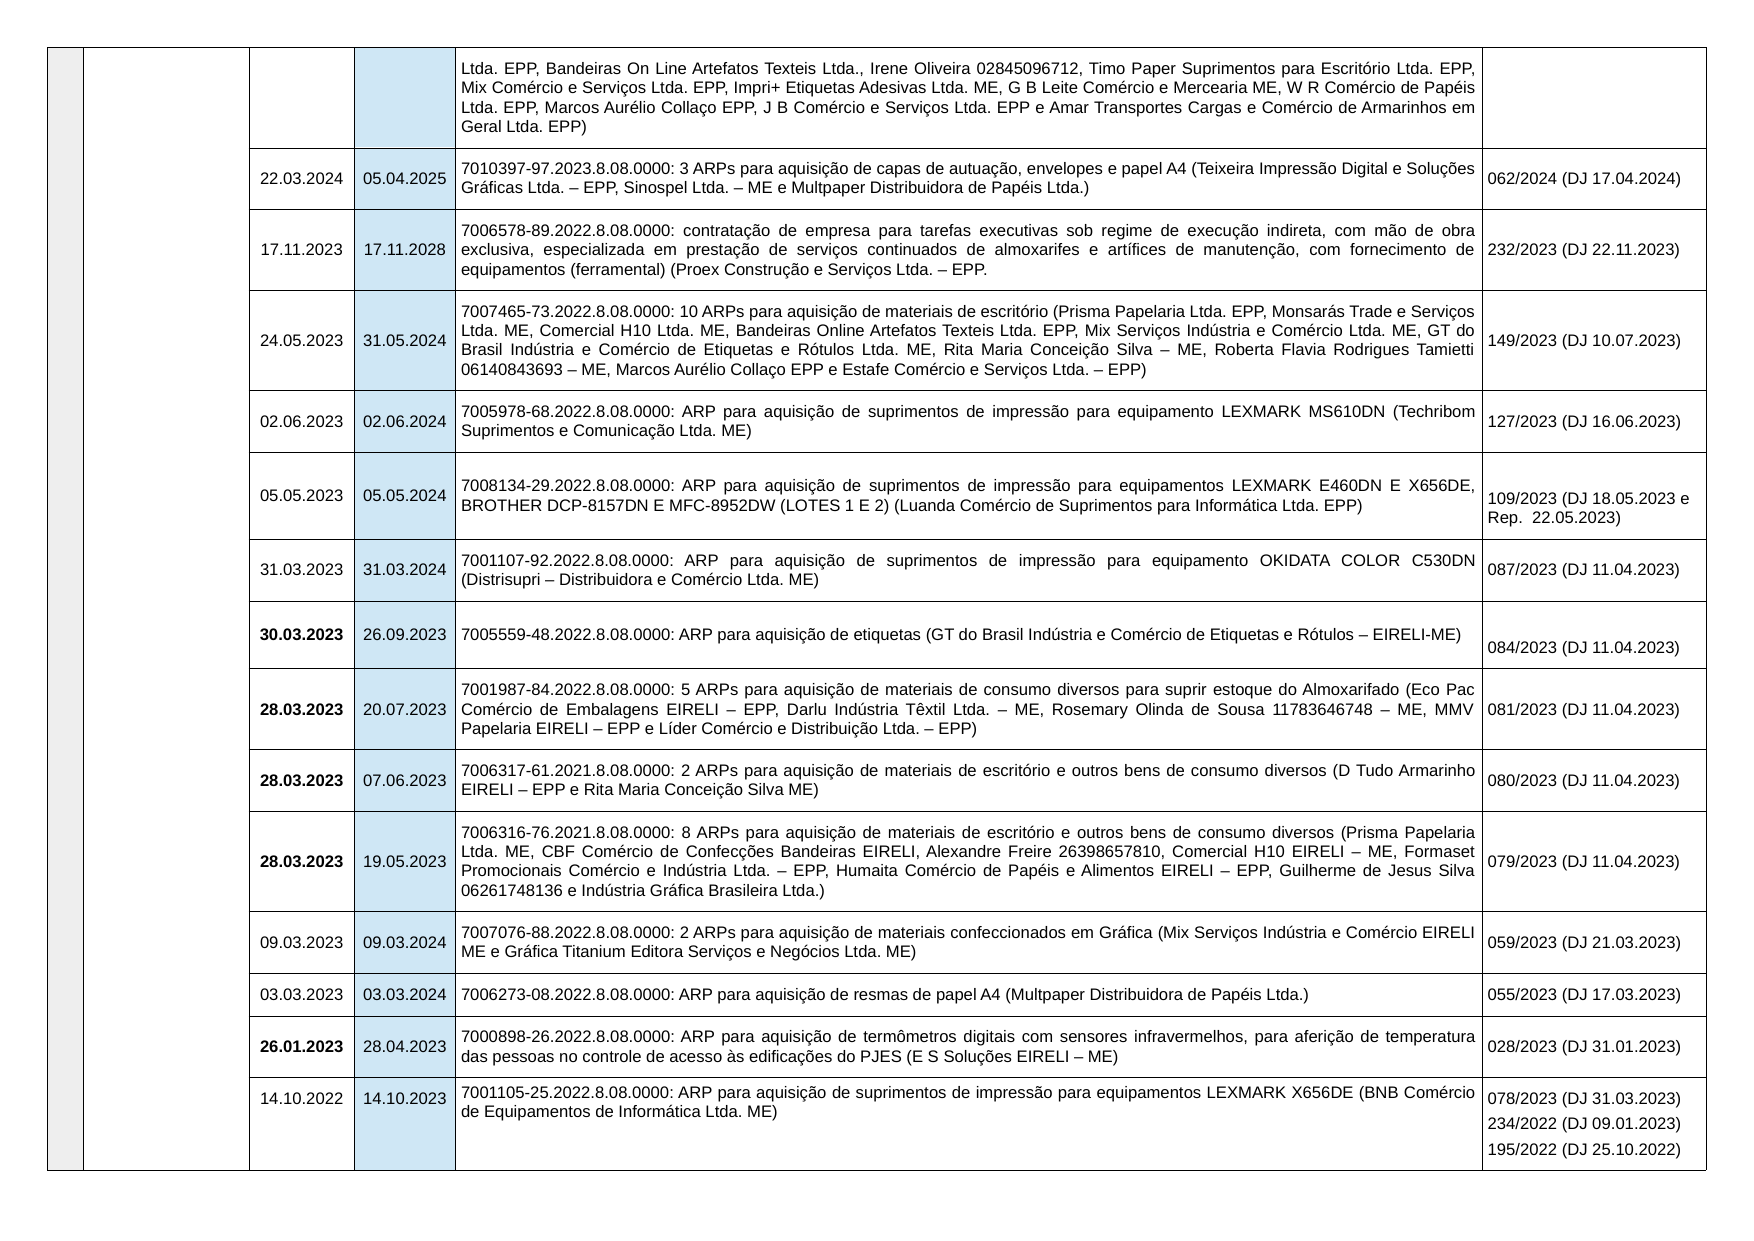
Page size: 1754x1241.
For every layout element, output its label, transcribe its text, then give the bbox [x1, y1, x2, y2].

table_cell 03.03.2024 [355, 974, 455, 1016]
table_cell 05.05.2023 [250, 453, 354, 539]
table_cell Ltda. EPP, Bandeiras On Line Artefatos Texteis Ltda., Irene Oliveira 02845096712, Timo Paper Suprimentos para Escritório Ltda. EPP, Mix Comércio e Serviços Ltda. EPP, Impri+ Etiquetas Adesivas Ltda. ME, G B Leite Comércio e Mercearia ME, W R Comércio de Papéis Ltda. EPP, Marcos Aurélio Collaço EPP, J B Comércio e Serviços Ltda. EPP e Amar Transportes Cargas e Comércio de Armarinhos em Geral Ltda. EPP) [456, 48, 1482, 147]
table_cell 7001107-92.2022.8.08.0000: ARP para aquisição de suprimentos de impressão para equipamento OKIDATA COLOR C530DN (Distrisupri – Distribuidora e Comércio Ltda. ME) [456, 540, 1482, 601]
table_cell 24.05.2023 [250, 291, 354, 390]
table_cell 26.01.2023 [250, 1017, 354, 1077]
table_cell 062/2024 (DJ 17.04.2024) [1483, 149, 1706, 209]
table_cell 28.04.2023 [355, 1017, 455, 1077]
table_cell 7001105-25.2022.8.08.0000: ARP para aquisição de suprimentos de impressão para equipamentos LEXMARK X656DE (BNB Comércio de Equipamentos de Informática Ltda. ME) [456, 1078, 1482, 1170]
table_cell [48, 48, 83, 1170]
table_cell [84, 48, 249, 1170]
table_cell 232/2023 (DJ 22.11.2023) [1483, 210, 1706, 290]
table_cell 02.06.2023 [250, 391, 354, 452]
table_cell 7007076-88.2022.8.08.0000: 2 ARPs para aquisição de materiais confeccionados em Gráfica (Mix Serviços Indústria e Comércio EIRELI ME e Gráfica Titanium Editora Serviços e Negócios Ltda. ME) [456, 912, 1482, 973]
table_cell 05.05.2024 [355, 453, 455, 539]
table_cell 087/2023 (DJ 11.04.2023) [1483, 540, 1706, 601]
table_cell 7000898-26.2022.8.08.0000: ARP para aquisição de termômetros digitais com sensores infravermelhos, para aferição de temperatura das pessoas no controle de acesso às edificações do PJES (E S Soluções EIRELI – ME) [456, 1017, 1482, 1077]
table_cell 7006317-61.2021.8.08.0000: 2 ARPs para aquisição de materiais de escritório e outros bens de consumo diversos (D Tudo Armarinho EIRELI – EPP e Rita Maria Conceição Silva ME) [456, 750, 1482, 811]
table_cell 26.09.2023 [355, 602, 455, 668]
table_cell 127/2023 (DJ 16.06.2023) [1483, 391, 1706, 452]
table_cell 31.03.2024 [355, 540, 455, 601]
table_cell 109/2023 (DJ 18.05.2023 e Rep. 22.05.2023) [1483, 453, 1706, 539]
table_cell 07.06.2023 [355, 750, 455, 811]
table_cell 05.04.2025 [355, 149, 455, 209]
table_cell 149/2023 (DJ 10.07.2023) [1483, 291, 1706, 390]
table_cell [355, 48, 455, 147]
table_cell 081/2023 (DJ 11.04.2023) [1483, 669, 1706, 749]
table_cell 09.03.2024 [355, 912, 455, 973]
table_cell 079/2023 (DJ 11.04.2023) [1483, 812, 1706, 911]
table_cell 7001987-84.2022.8.08.0000: 5 ARPs para aquisição de materiais de consumo diversos para suprir estoque do Almoxarifado (Eco Pac Comércio de Embalagens EIRELI – EPP, Darlu Indústria Têxtil Ltda. – ME, Rosemary Olinda de Sousa 11783646748 – ME, MMV Papelaria EIRELI – EPP e Líder Comércio e Distribuição Ltda. – EPP) [456, 669, 1482, 749]
table_cell 31.03.2023 [250, 540, 354, 601]
table_cell 078/2023 (DJ 31.03.2023) 234/2022 (DJ 09.01.2023) 195/2022 (DJ 25.10.2022) [1483, 1078, 1706, 1170]
table_cell 02.06.2024 [355, 391, 455, 452]
table_cell 28.03.2023 [250, 669, 354, 749]
table_cell 31.05.2024 [355, 291, 455, 390]
table_cell 080/2023 (DJ 11.04.2023) [1483, 750, 1706, 811]
table_cell 14.10.2023 [355, 1078, 455, 1170]
table_cell 14.10.2022 [250, 1078, 354, 1170]
table_cell 7006273-08.2022.8.08.0000: ARP para aquisição de resmas de papel A4 (Multpaper Distribuidora de Papéis Ltda.) [456, 974, 1482, 1016]
table_cell 09.03.2023 [250, 912, 354, 973]
table_cell 28.03.2023 [250, 750, 354, 811]
table_cell 17.11.2028 [355, 210, 455, 290]
table_cell 20.07.2023 [355, 669, 455, 749]
table_cell 30.03.2023 [250, 602, 354, 668]
table_cell 7006316-76.2021.8.08.0000: 8 ARPs para aquisição de materiais de escritório e outros bens de consumo diversos (Prisma Papelaria Ltda. ME, CBF Comércio de Confecções Bandeiras EIRELI, Alexandre Freire 26398657810, Comercial H10 EIRELI – ME, Formaset Promocionais Comércio e Indústria Ltda. – EPP, Humaita Comércio de Papéis e Alimentos EIRELI – EPP, Guilherme de Jesus Silva 06261748136 e Indústria Gráfica Brasileira Ltda.) [456, 812, 1482, 911]
table_cell 055/2023 (DJ 17.03.2023) [1483, 974, 1706, 1016]
table_cell 28.03.2023 [250, 812, 354, 911]
table_cell 7005559-48.2022.8.08.0000: ARP para aquisição de etiquetas (GT do Brasil Indústria e Comércio de Etiquetas e Rótulos – EIRELI-ME) [456, 602, 1482, 668]
table_cell 22.03.2024 [250, 149, 354, 209]
table_cell 19.05.2023 [355, 812, 455, 911]
table_cell 7006578-89.2022.8.08.0000: contratação de empresa para tarefas executivas sob regime de execução indireta, com mão de obra exclusiva, especializada em prestação de serviços continuados de almoxarifes e artífices de manutenção, com fornecimento de equipamentos (ferramental) (Proex Construção e Serviços Ltda. – EPP. [456, 210, 1482, 290]
table_cell 028/2023 (DJ 31.01.2023) [1483, 1017, 1706, 1077]
table_cell 059/2023 (DJ 21.03.2023) [1483, 912, 1706, 973]
table_cell 084/2023 (DJ 11.04.2023) [1483, 602, 1706, 668]
table_cell [1483, 48, 1706, 147]
table_cell 7010397-97.2023.8.08.0000: 3 ARPs para aquisição de capas de autuação, envelopes e papel A4 (Teixeira Impressão Digital e Soluções Gráficas Ltda. – EPP, Sinospel Ltda. – ME e Multpaper Distribuidora de Papéis Ltda.) [456, 149, 1482, 209]
table_cell [250, 48, 354, 147]
table_cell 7005978-68.2022.8.08.0000: ARP para aquisição de suprimentos de impressão para equipamento LEXMARK MS610DN (Techribom Suprimentos e Comunicação Ltda. ME) [456, 391, 1482, 452]
table_cell 7007465-73.2022.8.08.0000: 10 ARPs para aquisição de materiais de escritório (Prisma Papelaria Ltda. EPP, Monsarás Trade e Serviços Ltda. ME, Comercial H10 Ltda. ME, Bandeiras Online Artefatos Texteis Ltda. EPP, Mix Serviços Indústria e Comércio Ltda. ME, GT do Brasil Indústria e Comércio de Etiquetas e Rótulos Ltda. ME, Rita Maria Conceição Silva – ME, Roberta Flavia Rodrigues Tamietti 06140843693 – ME, Marcos Aurélio Collaço EPP e Estafe Comércio e Serviços Ltda. – EPP) [456, 291, 1482, 390]
table_cell 7008134-29.2022.8.08.0000: ARP para aquisição de suprimentos de impressão para equipamentos LEXMARK E460DN E X656DE, BROTHER DCP-8157DN E MFC-8952DW (LOTES 1 E 2) (Luanda Comércio de Suprimentos para Informática Ltda. EPP) [456, 453, 1482, 539]
table_cell 17.11.2023 [250, 210, 354, 290]
table_cell 03.03.2023 [250, 974, 354, 1016]
